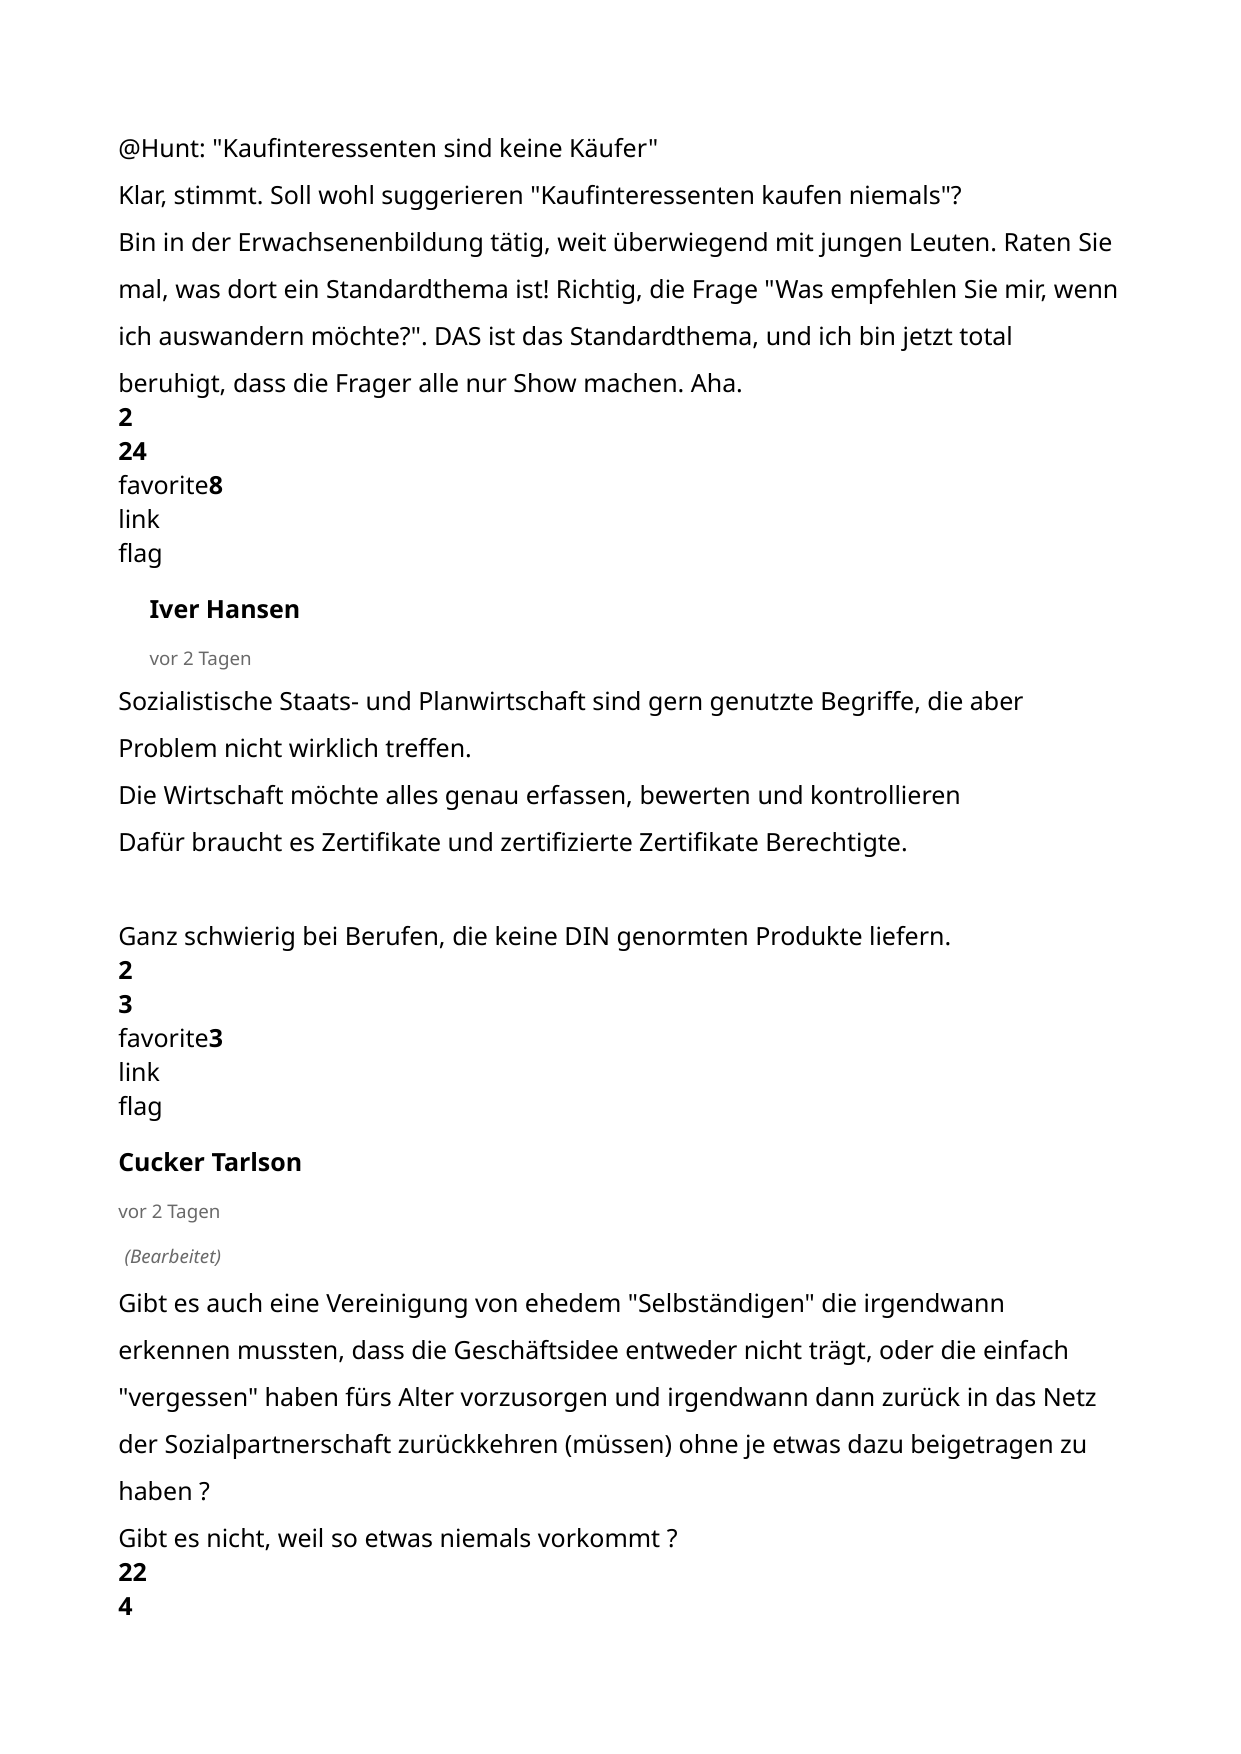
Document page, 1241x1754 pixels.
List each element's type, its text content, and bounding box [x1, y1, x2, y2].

text vor 2 Tagen [118, 1195, 1122, 1224]
text @Hunt: "Kaufinteressenten sind keine Käufer" Klar, stimmt. Soll wohl suggerieren "Kaufinteressenten kaufen niemals"? Bin in der Erwachsenenbildung tätig, weit überwiegend mit jungen Leuten. Raten Sie mal, was dort ein Standardthema ist! Richtig, die Frage "Was empfehlen Sie mir, wenn ich auswandern möchte?". DAS ist das Standardthema, und ich bin jetzt total beruhigt, dass die Frager alle nur Show machen. Aha. [118, 118, 1122, 399]
text 3 [118, 987, 1122, 1021]
text 4 [118, 1588, 1122, 1622]
text Cucker Tarlson [118, 1138, 1114, 1179]
text (Bearbeitet) [118, 1240, 1122, 1269]
text Sozialistische Staats- und Planwirtschaft sind gern genutzte Begriffe, die aber Problem nicht wirklich treffen. Die Wirtschaft möchte alles genau erfassen, bewerten und kontrollieren Dafür braucht es Zertifikate und zertifizierte Zertifikate Berechtigte. Ganz schwierig bei Berufen, die keine DIN genormten Produkte liefern. [118, 671, 1122, 952]
text link [118, 1055, 1122, 1089]
text 24 [118, 433, 1122, 467]
text flag [118, 1089, 1122, 1123]
text Iver Hansen [149, 585, 1114, 626]
text vor 2 Tagen [149, 642, 1122, 671]
text 22 [118, 1554, 1122, 1588]
text 2 [118, 399, 1122, 433]
text favorite8 [118, 467, 1122, 502]
text 2 [118, 952, 1122, 987]
text link [118, 502, 1122, 536]
text flag [118, 536, 1122, 570]
text Gibt es auch eine Vereinigung von ehedem "Selbständigen" die irgendwann erkennen mussten, dass die Geschäftsidee entweder nicht trägt, oder die einfach "vergessen" haben fürs Alter vorzusorgen und irgendwann dann zurück in das Netz der Sozialpartnerschaft zurückkehren (müssen) ohne je etwas dazu beigetragen zu haben ? Gibt es nicht, weil so etwas niemals vorkommt ? [118, 1273, 1122, 1554]
text favorite3 [118, 1021, 1122, 1055]
